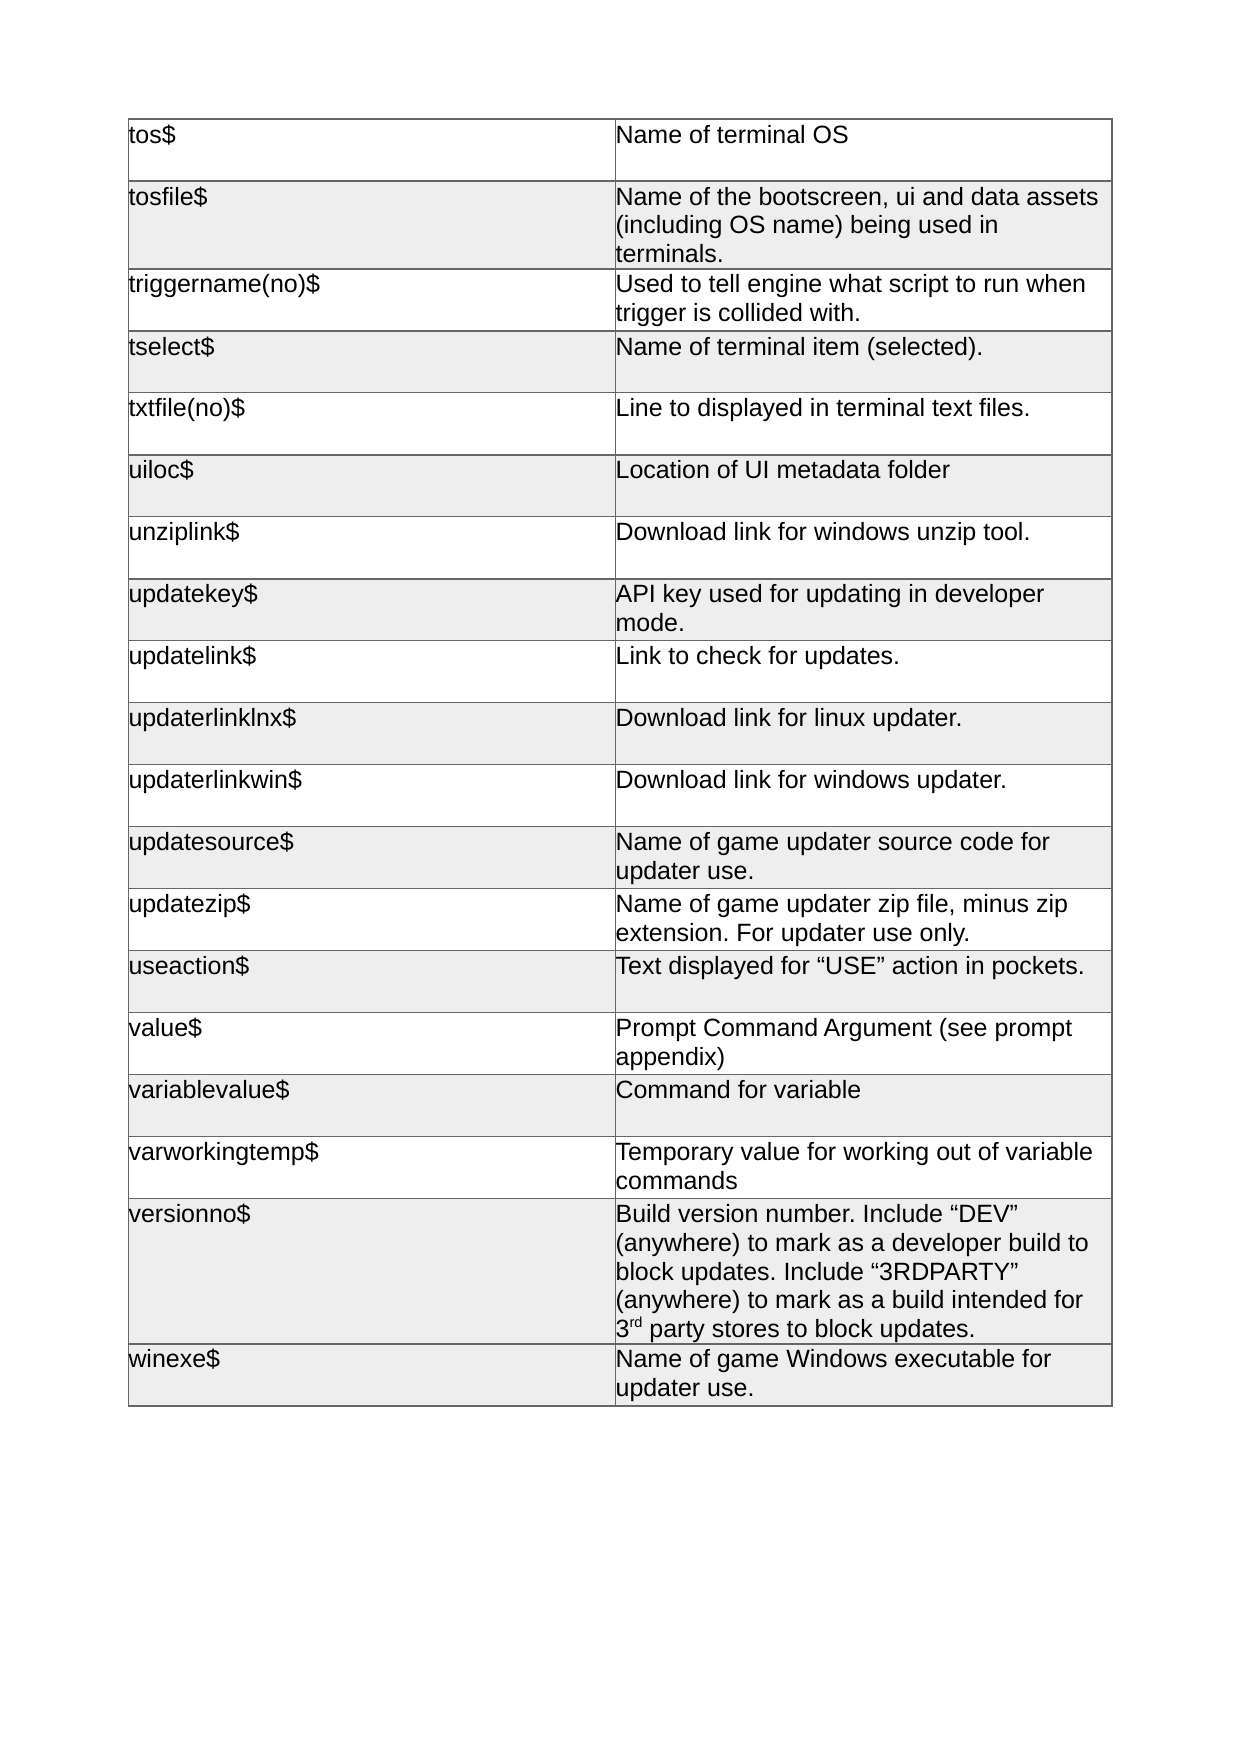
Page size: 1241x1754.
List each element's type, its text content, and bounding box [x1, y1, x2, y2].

table_cell Download link for windows unzip tool. [616, 517, 1111, 578]
table_cell updatekey$ [129, 580, 615, 640]
table_cell Link to check for updates. [616, 641, 1111, 702]
table_cell updaterlinklnx$ [129, 703, 615, 764]
table_cell tosfile$ [129, 182, 615, 268]
table_cell updaterlinkwin$ [129, 765, 615, 826]
table_cell Name of terminal item (selected). [616, 332, 1111, 392]
table_cell value$ [129, 1013, 615, 1074]
table_cell Temporary value for working out of variable commands [616, 1137, 1111, 1198]
table_cell Location of UI metadata folder [616, 456, 1111, 516]
table_cell Name of game Windows executable for updater use. [616, 1345, 1111, 1405]
table_cell useaction$ [129, 951, 615, 1012]
table_cell Prompt Command Argument (see prompt appendix) [616, 1013, 1111, 1074]
table_cell winexe$ [129, 1345, 615, 1405]
table_cell updatezip$ [129, 889, 615, 950]
table_cell updatesource$ [129, 827, 615, 888]
table_cell updatelink$ [129, 641, 615, 702]
table_cell variablevalue$ [129, 1075, 615, 1136]
table_cell triggername(no)$ [129, 270, 615, 330]
table_cell tos$ [129, 120, 615, 180]
table_cell txtfile(no)$ [129, 393, 615, 454]
table_cell Text displayed for “USE” action in pockets. [616, 951, 1111, 1012]
table_cell Name of terminal OS [616, 120, 1111, 180]
table_cell Build version number. Include “DEV” (anywhere) to mark as a developer build to block updates. Include “3RDPARTY” (anywhere) to mark as a build intended for 3rd party stores to block updates. [616, 1199, 1111, 1343]
table_cell Name of the bootscreen, ui and data assets (including OS name) being used in terminals. [616, 182, 1111, 268]
table_cell versionno$ [129, 1199, 615, 1343]
table_cell uiloc$ [129, 456, 615, 516]
table_cell Download link for linux updater. [616, 703, 1111, 764]
table_cell Line to displayed in terminal text files. [616, 393, 1111, 454]
table_cell Name of game updater zip file, minus zip extension. For updater use only. [616, 889, 1111, 950]
table_cell unziplink$ [129, 517, 615, 578]
table_cell Used to tell engine what script to run when trigger is collided with. [616, 270, 1111, 330]
table_cell tselect$ [129, 332, 615, 392]
table_cell API key used for updating in developer mode. [616, 580, 1111, 640]
table_cell Command for variable [616, 1075, 1111, 1136]
table_cell varworkingtemp$ [129, 1137, 615, 1198]
table_cell Name of game updater source code for updater use. [616, 827, 1111, 888]
table_cell Download link for windows updater. [616, 765, 1111, 826]
